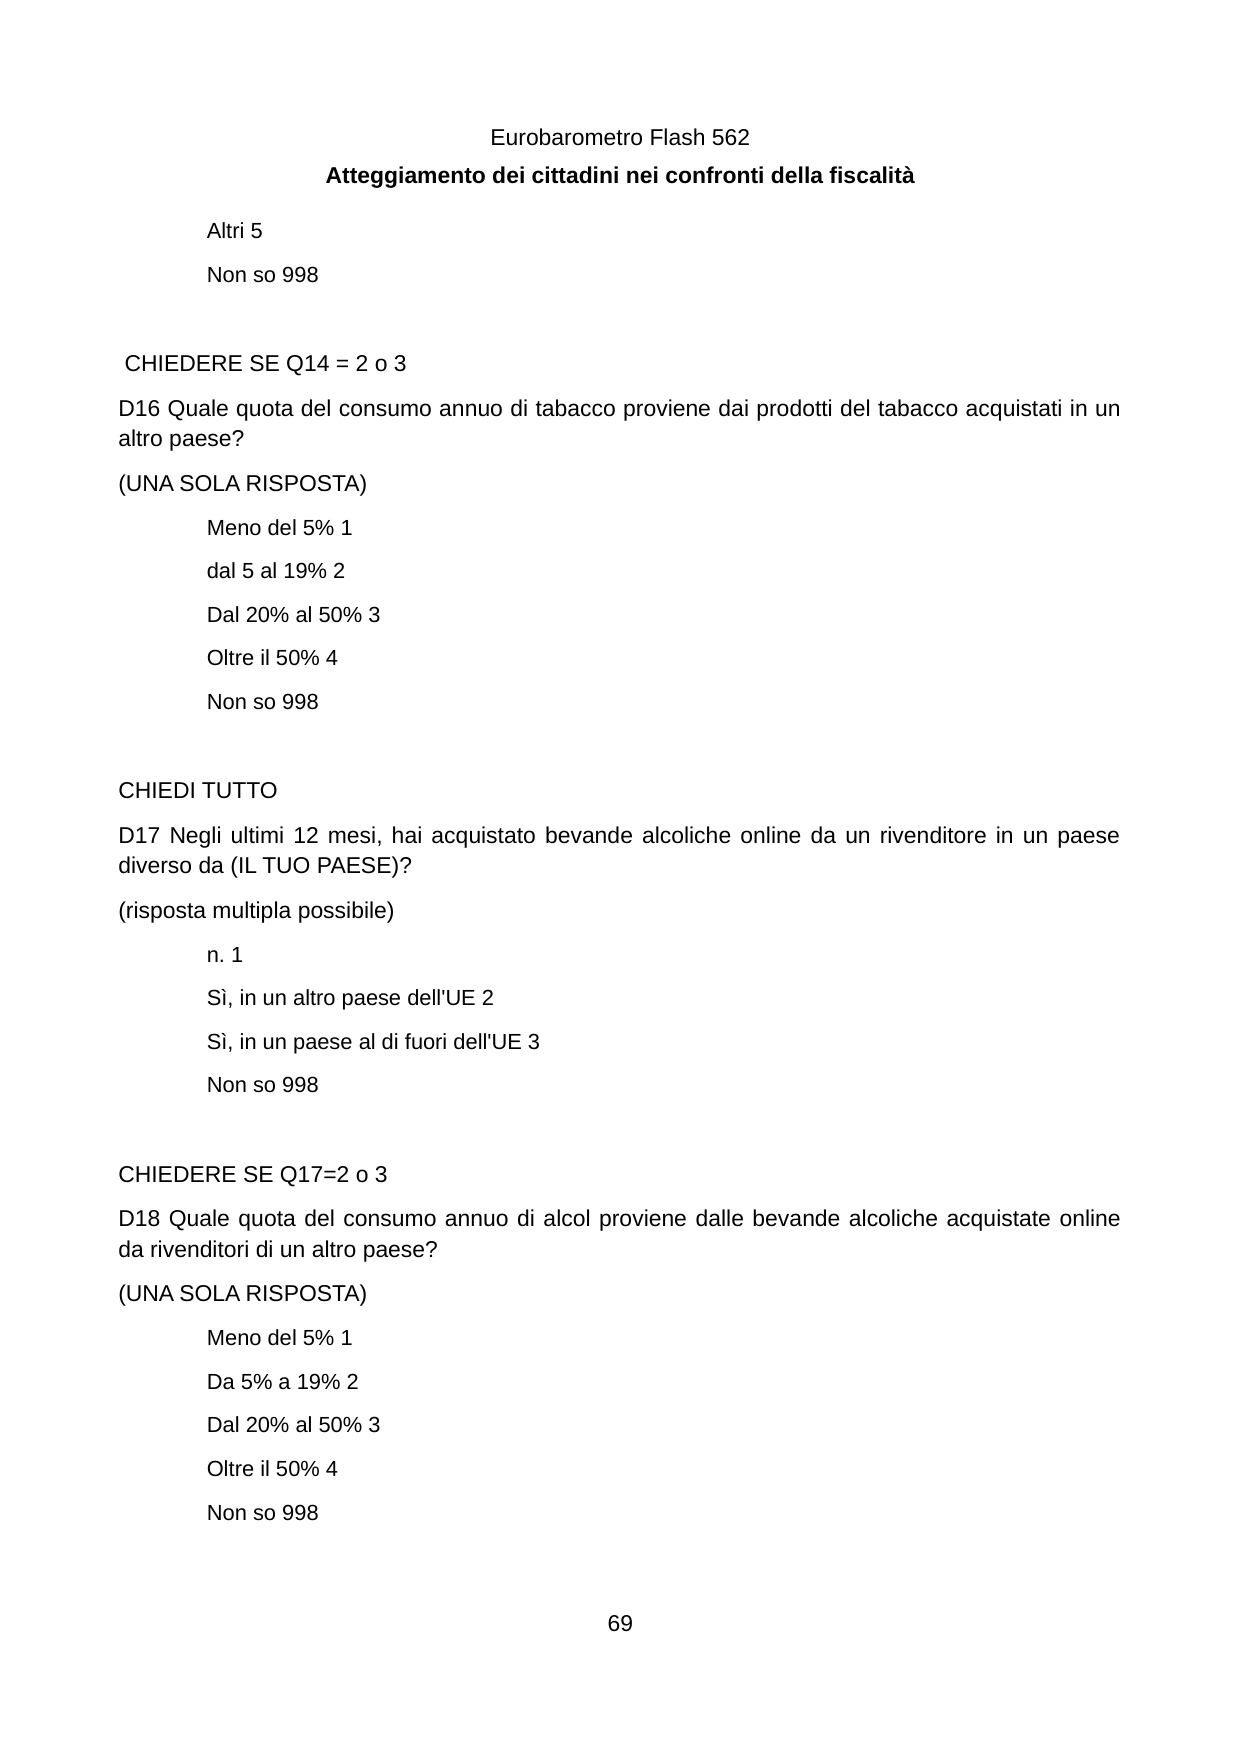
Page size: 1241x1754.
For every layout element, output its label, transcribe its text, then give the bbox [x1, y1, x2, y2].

text Sì, in un paese al di fuori dell'UE 3 [207, 1029, 1122, 1054]
text Oltre il 50% 4 [207, 645, 1122, 670]
text Non so 998 [207, 262, 1122, 287]
text Non so 998 [207, 1499, 1122, 1524]
text Sì, in un altro paese dell'UE 2 [207, 985, 1122, 1010]
text n. 1 [207, 942, 1122, 967]
text (UNA SOLA RISPOSTA) [118, 1280, 1122, 1307]
text CHIEDI TUTTO [118, 777, 1122, 803]
text Oltre il 50% 4 [207, 1456, 1122, 1481]
text D17 Negli ultimi 12 mesi, hai acquistato bevande alcoliche online da un rivenditore in un paese diverso da (IL TUO PAESE)? [118, 822, 1122, 878]
text Dal 20% al 50% 3 [207, 602, 1122, 627]
text Meno del 5% 1 [207, 514, 1122, 540]
text Altri 5 [207, 218, 1122, 243]
text dal 5 al 19% 2 [207, 558, 1122, 583]
text D18 Quale quota del consumo annuo di alcol proviene dalle bevande alcoliche acquistate online da rivenditori di un altro paese? [118, 1205, 1122, 1262]
text CHIEDERE SE Q17=2 o 3 [118, 1161, 1122, 1187]
text D16 Quale quota del consumo annuo di tabacco proviene dai prodotti del tabacco acquistati in un altro paese? [118, 395, 1122, 451]
text CHIEDERE SE Q14 = 2 o 3 [118, 350, 1122, 376]
text (UNA SOLA RISPOSTA) [118, 470, 1122, 496]
text (risposta multipla possibile) [118, 897, 1122, 923]
text Non so 998 [207, 1072, 1122, 1097]
text Dal 20% al 50% 3 [207, 1412, 1122, 1437]
text Meno del 5% 1 [207, 1325, 1122, 1350]
text Da 5% a 19% 2 [207, 1369, 1122, 1394]
text Non so 998 [207, 689, 1122, 714]
